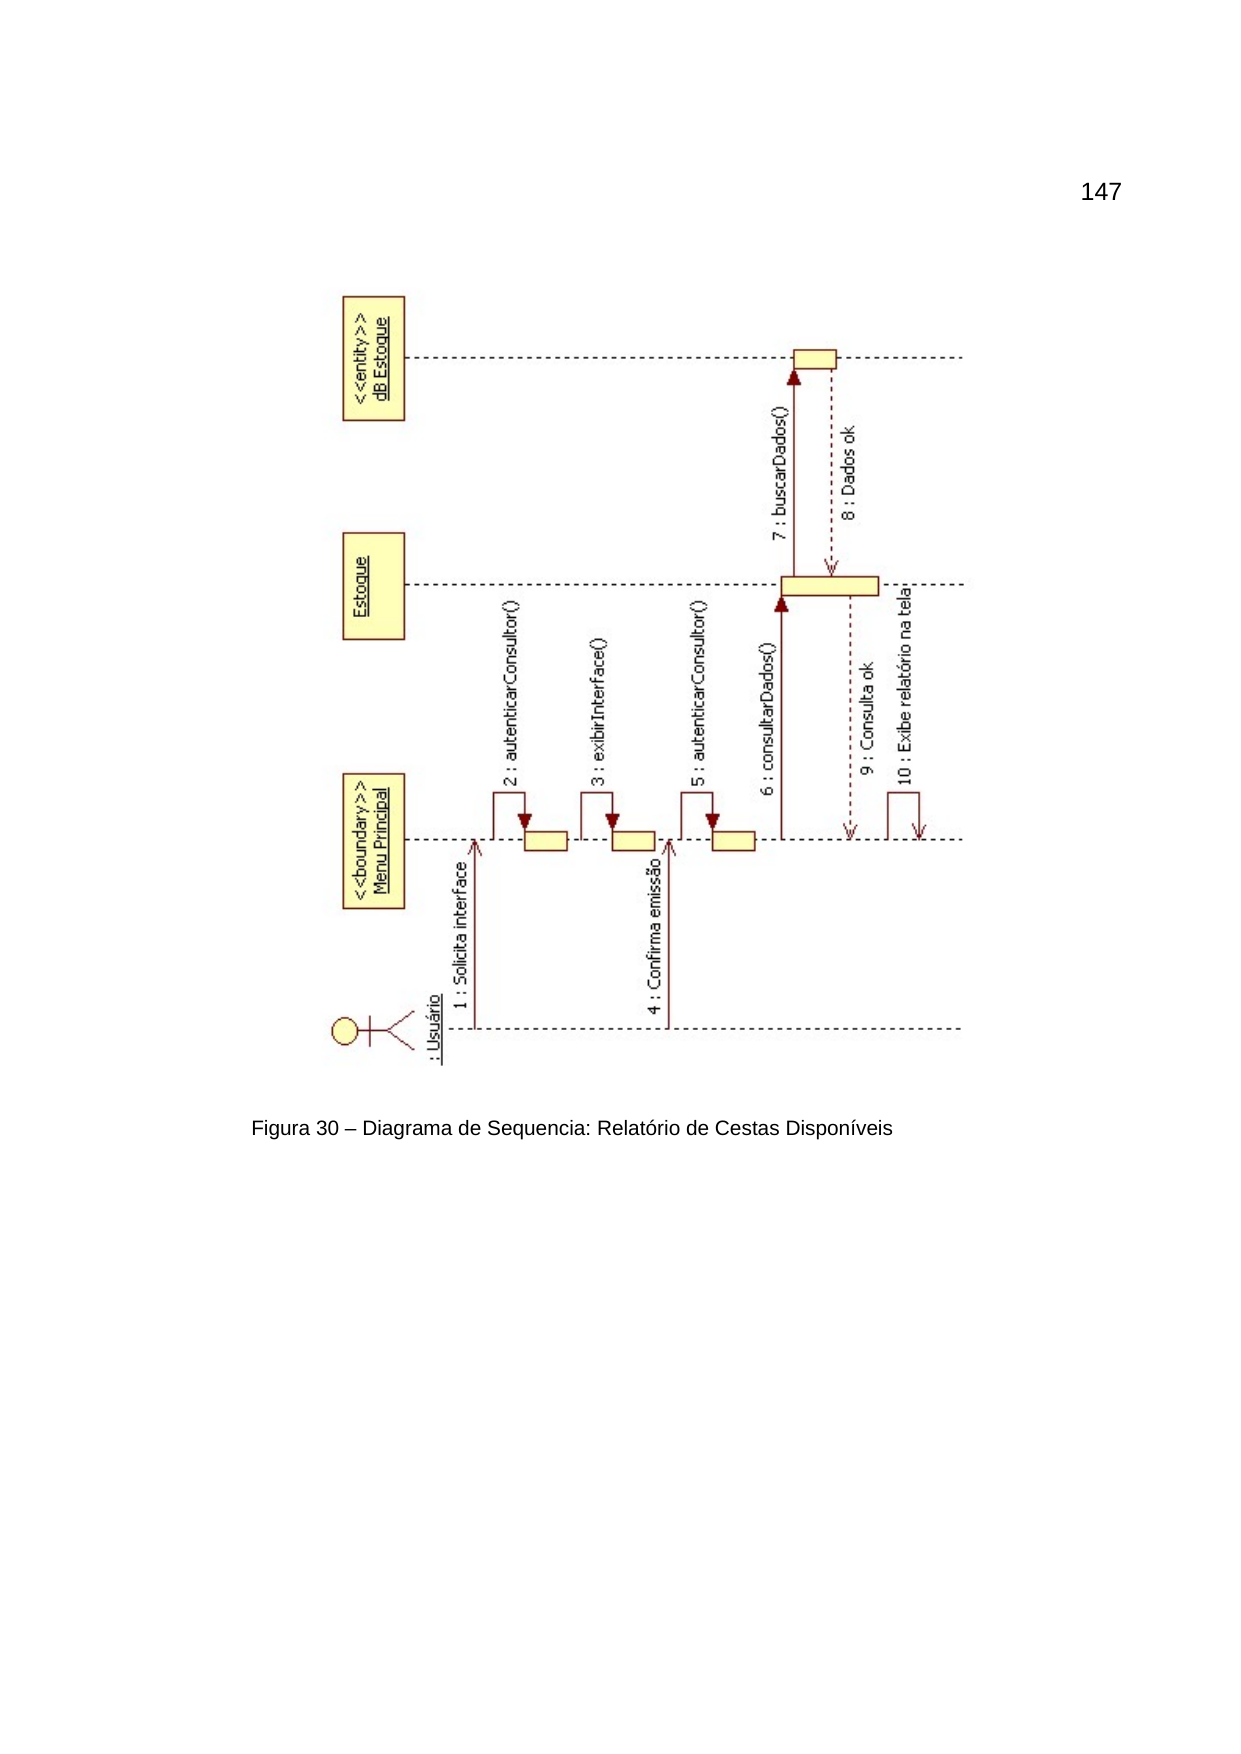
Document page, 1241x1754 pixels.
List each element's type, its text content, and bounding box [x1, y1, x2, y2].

picture [299, 265, 1000, 1116]
text Figura 30 – Diagrama de Sequencia: Relatório de Cestas Disponíveis [177, 1116, 1122, 1140]
